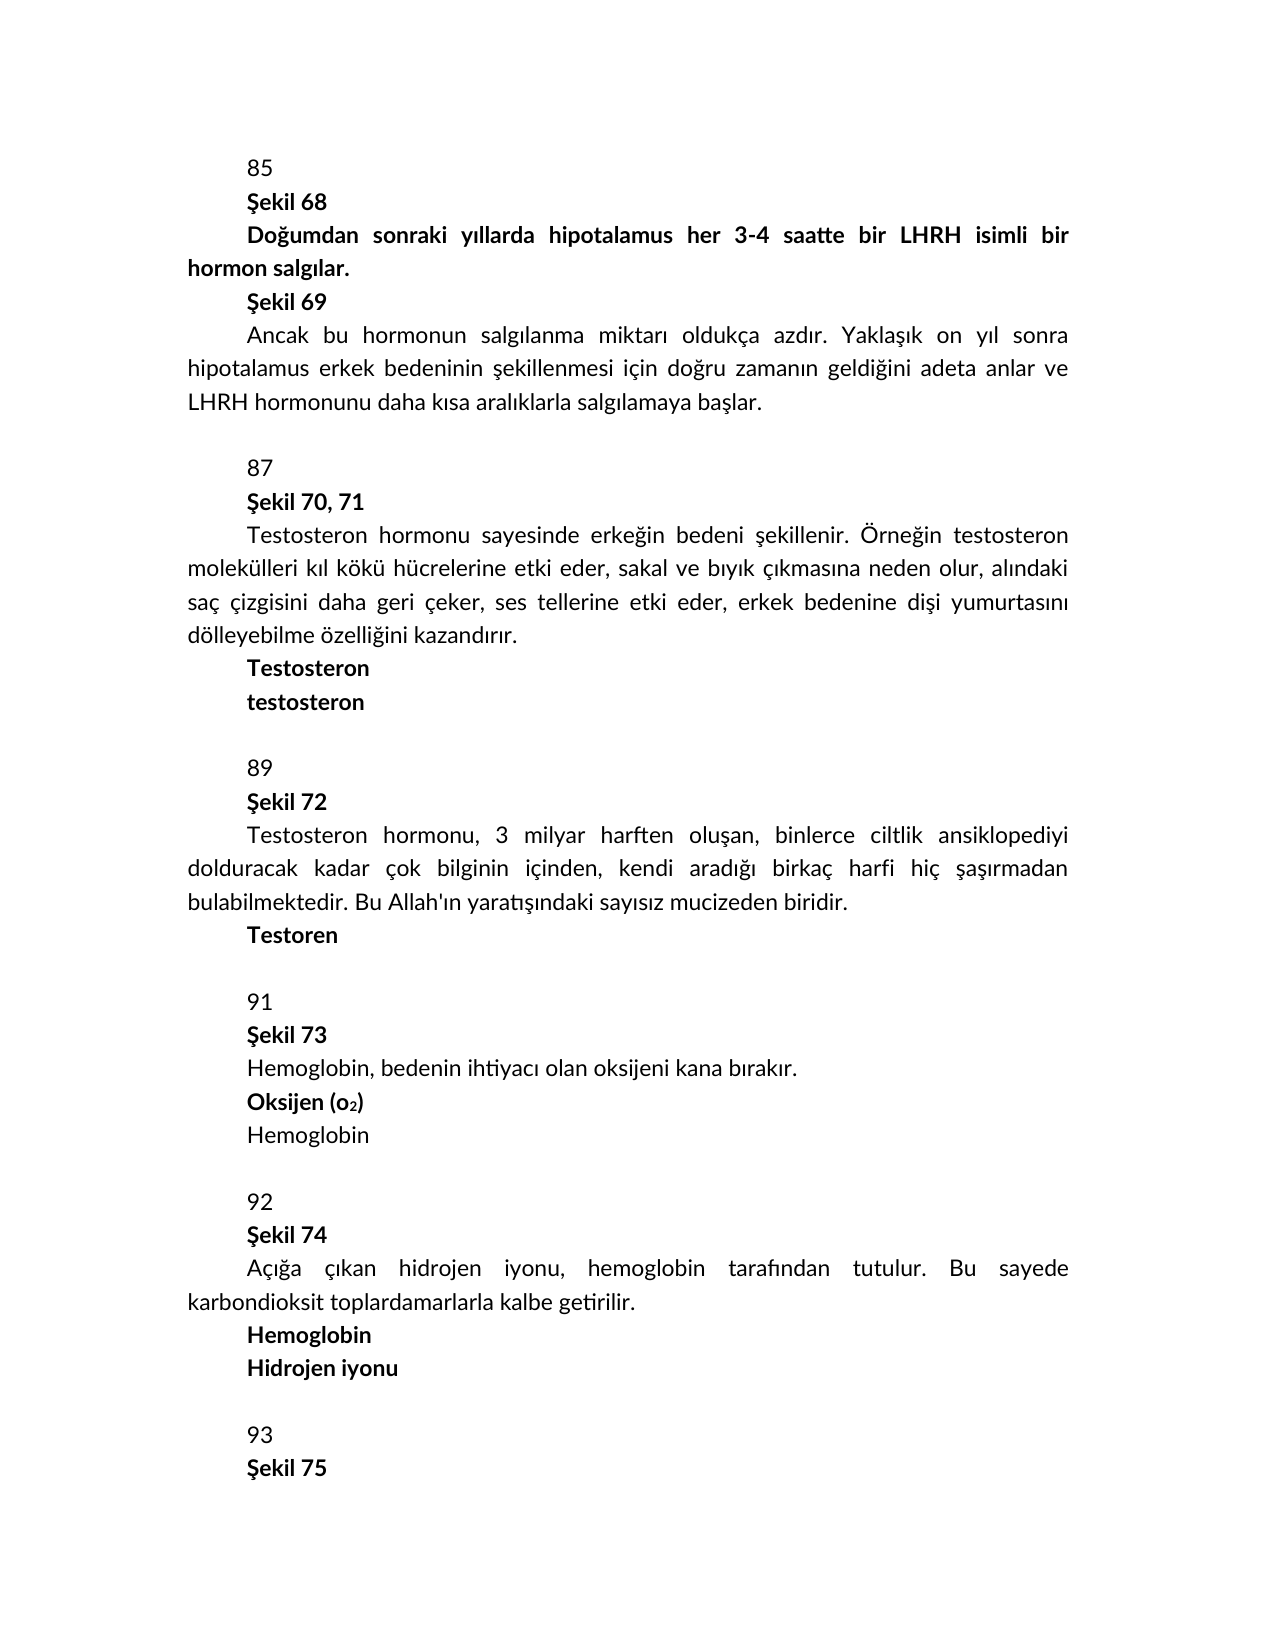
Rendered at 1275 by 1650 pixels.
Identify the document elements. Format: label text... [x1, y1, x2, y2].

text 91 [187, 983, 1070, 1017]
text testosteron [187, 683, 1070, 717]
text Testosteron [187, 650, 1070, 683]
text Hidrojen iyonu [187, 1350, 1070, 1383]
text Hemoglobin [187, 1117, 1070, 1150]
text Şekil 69 [187, 283, 1070, 317]
text Şekil 75 [187, 1450, 1070, 1483]
text 93 [187, 1417, 1070, 1450]
text Hemoglobin, bedenin ihtiyacı olan oksijeni kana bırakır. [187, 1050, 1070, 1083]
text 87 [187, 450, 1070, 483]
text Açığa çıkan hidrojen iyonu, hemoglobin tarafından tutulur. Bu sayede karbondioksit toplardamarlarla kalbe getirilir. [187, 1250, 1070, 1317]
text Oksijen (o2) [187, 1083, 1070, 1117]
text Testoren [187, 917, 1070, 950]
text Hemoglobin [187, 1317, 1070, 1350]
text 89 [187, 750, 1070, 783]
text Şekil 72 [187, 783, 1070, 817]
text Testosteron hormonu, 3 milyar harften oluşan, binlerce ciltlik ansiklopediyi dolduracak kadar çok bilginin içinden, kendi aradığı birkaç harfi hiç şaşırmadan bulabilmektedir. Bu Allah'ın yaratışındaki sayısız mucizeden biridir. [187, 817, 1070, 917]
text 85 [187, 150, 1070, 183]
text Şekil 68 [187, 183, 1070, 217]
text Şekil 73 [187, 1017, 1070, 1050]
text Testosteron hormonu sayesinde erkeğin bedeni şekillenir. Örneğin testosteron molekülleri kıl kökü hücrelerine etki eder, sakal ve bıyık çıkmasına neden olur, alındaki saç çizgisini daha geri çeker, ses tellerine etki eder, erkek bedenine dişi yumurtasını dölleyebilme özelliğini kazandırır. [187, 517, 1070, 650]
text Şekil 70, 71 [187, 483, 1070, 517]
text Şekil 74 [187, 1217, 1070, 1250]
text 92 [187, 1183, 1070, 1217]
text Ancak bu hormonun salgılanma miktarı oldukça azdır. Yaklaşık on yıl sonra hipotalamus erkek bedeninin şekillenmesi için doğru zamanın geldiğini adeta anlar ve LHRH hormonunu daha kısa aralıklarla salgılamaya başlar. [187, 317, 1070, 417]
text Doğumdan sonraki yıllarda hipotalamus her 3-4 saatte bir LHRH isimli bir hormon salgılar. [187, 217, 1070, 283]
